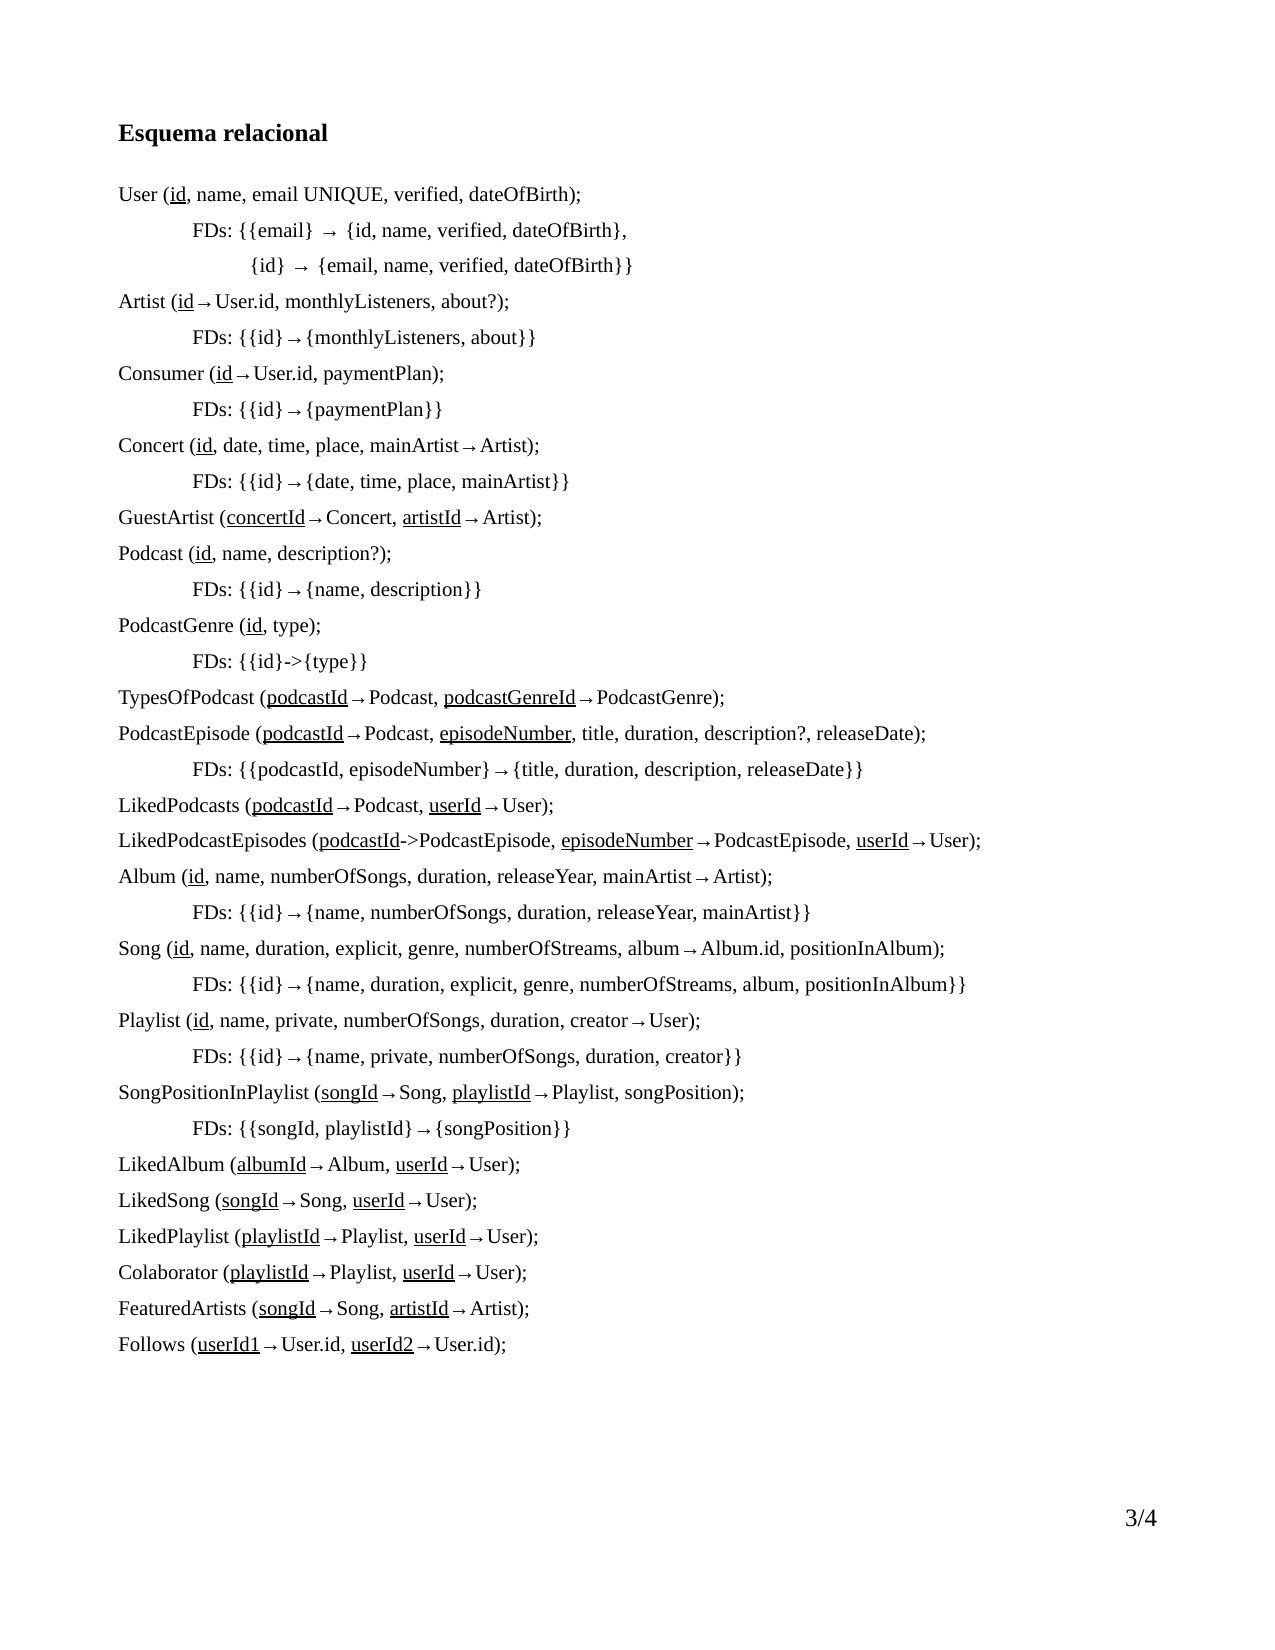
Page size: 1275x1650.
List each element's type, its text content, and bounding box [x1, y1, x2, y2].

text PodcastEpisode (podcastId→Podcast, episodeNumber, title, duration, description?, releaseDate); [118, 721, 1157, 745]
text FDs: {{id}->{type}} [118, 649, 1157, 673]
text LikedAlbum (albumId→Album, userId→User); [118, 1152, 1157, 1176]
text LikedPodcasts (podcastId→Podcast, userId→User); [118, 792, 1157, 817]
text LikedPodcastEpisodes (podcastId->PodcastEpisode, episodeNumber→PodcastEpisode, userId→User); [118, 828, 1157, 852]
text User (id, name, email UNIQUE, verified, dateOfBirth); [118, 182, 1157, 206]
text LikedSong (songId→Song, userId→User); [118, 1188, 1157, 1212]
text FDs: {{id}→{name, private, numberOfSongs, duration, creator}} [118, 1044, 1157, 1068]
text Concert (id, date, time, place, mainArtist→Artist); [118, 433, 1157, 457]
text FDs: {{id}→{name, numberOfSongs, duration, releaseYear, mainArtist}} [118, 900, 1157, 924]
text FDs: {{id}→{paymentPlan}} [118, 397, 1157, 421]
text GuestArtist (concertId→Concert, artistId→Artist); [118, 505, 1157, 529]
text PodcastGenre (id, type); [118, 613, 1157, 637]
text FDs: {{songId, playlistId}→{songPosition}} [118, 1116, 1157, 1140]
text Album (id, name, numberOfSongs, duration, releaseYear, mainArtist→Artist); [118, 864, 1157, 888]
text FeaturedArtists (songId→Song, artistId→Artist); [118, 1296, 1157, 1320]
text Esquema relacional [118, 118, 1157, 147]
text Playlist (id, name, private, numberOfSongs, duration, creator→User); [118, 1008, 1157, 1032]
text Song (id, name, duration, explicit, genre, numberOfStreams, album→Album.id, positionInAlbum); [118, 936, 1157, 960]
text TypesOfPodcast (podcastId→Podcast, podcastGenreId→PodcastGenre); [118, 685, 1157, 709]
text {id} → {email, name, verified, dateOfBirth}} [118, 253, 1157, 277]
text Colaborator (playlistId→Playlist, userId→User); [118, 1260, 1157, 1284]
text FDs: {{id}→{monthlyListeners, about}} [118, 325, 1157, 349]
text Artist (id→User.id, monthlyListeners, about?); [118, 289, 1157, 313]
text Consumer (id→User.id, paymentPlan); [118, 361, 1157, 385]
text FDs: {{id}→{date, time, place, mainArtist}} [118, 469, 1157, 493]
text FDs: {{id}→{name, duration, explicit, genre, numberOfStreams, album, positionInAlbum}} [118, 972, 1157, 996]
text LikedPlaylist (playlistId→Playlist, userId→User); [118, 1224, 1157, 1248]
text FDs: {{podcastId, episodeNumber}→{title, duration, description, releaseDate}} [118, 757, 1157, 781]
text FDs: {{id}→{name, description}} [118, 577, 1157, 601]
text Podcast (id, name, description?); [118, 541, 1157, 565]
text FDs: {{email} → {id, name, verified, dateOfBirth}, [118, 217, 1157, 242]
text SongPositionInPlaylist (songId→Song, playlistId→Playlist, songPosition); [118, 1080, 1157, 1104]
text Follows (userId1→User.id, userId2→User.id); [118, 1332, 1157, 1356]
